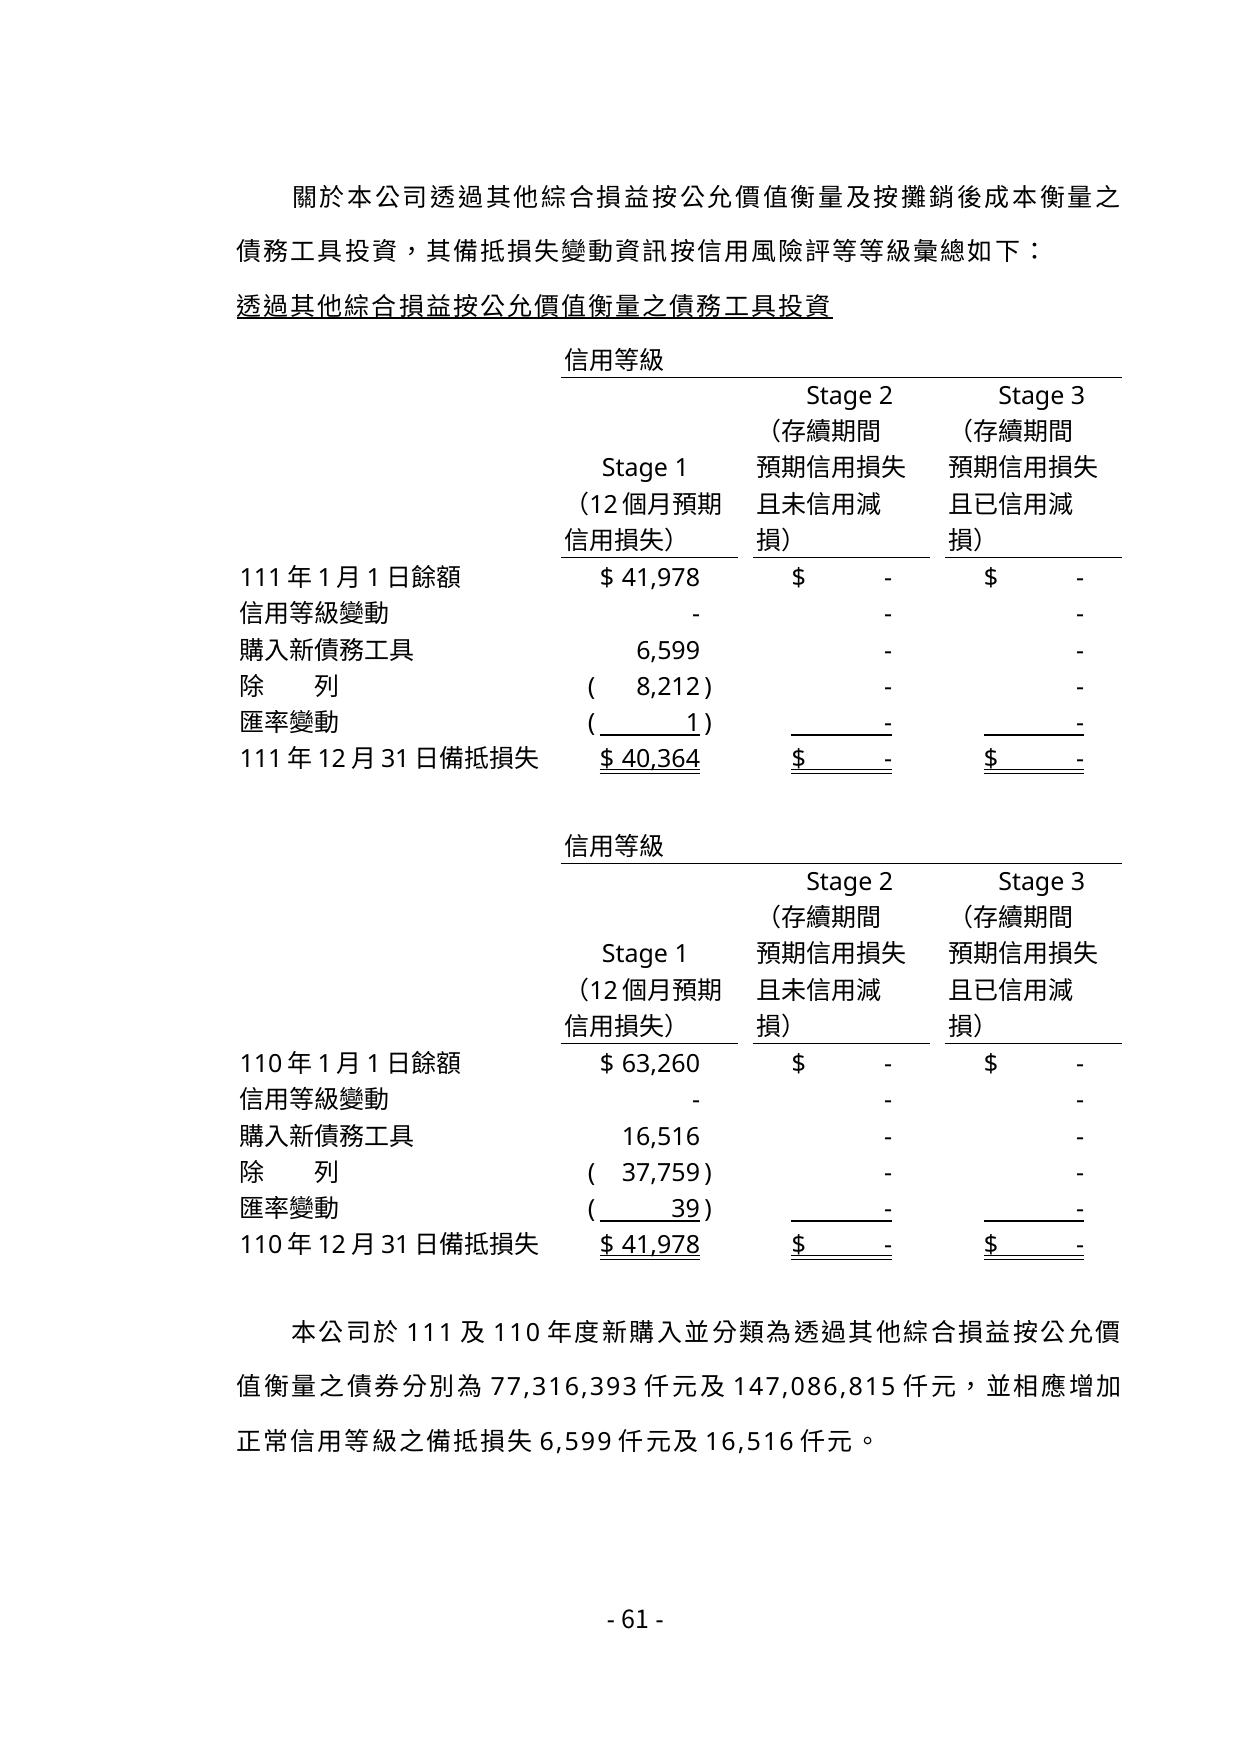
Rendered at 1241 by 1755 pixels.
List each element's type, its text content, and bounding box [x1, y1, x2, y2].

table_header [546, 340, 561, 377]
table_cell $ - [945, 1225, 1122, 1261]
table_cell - [753, 666, 930, 703]
text 本公司於111及110年度新購入並分類為透過其他綜合損益按公允價值衡量之債券分別為77,316,393仟元及147,086,815仟元，並相應增加正常信用等級之備抵損失6,599仟元及16,516仟元。 [236, 1312, 1122, 1457]
table_cell 信用等級變動 [236, 594, 546, 630]
table_cell - [753, 1116, 930, 1152]
table_cell - [945, 1080, 1122, 1116]
table_cell - [753, 1080, 930, 1116]
table_cell [738, 1225, 753, 1261]
table_cell $ 41,978 [561, 1225, 738, 1261]
table_cell - [561, 1080, 738, 1116]
table_cell [738, 1116, 753, 1152]
table_cell - [753, 630, 930, 666]
table_cell ( 8,212 ) [561, 666, 738, 703]
table_cell [546, 1080, 561, 1116]
table_cell [546, 630, 561, 666]
table_cell - [945, 1189, 1122, 1225]
table_cell $ - [753, 558, 930, 594]
table_cell Stage 1 （12個月預期信用損失） [561, 378, 738, 557]
table_cell $ - [753, 739, 930, 775]
table_header [236, 340, 546, 377]
table_cell 除 列 [236, 1153, 546, 1189]
table_cell 購入新債務工具 [236, 1116, 546, 1152]
table_header 信用等級 [561, 826, 1122, 862]
table_cell - [945, 1116, 1122, 1152]
table_cell [738, 630, 753, 666]
table_cell 除 列 [236, 666, 546, 703]
table_cell - [753, 594, 930, 630]
table_cell [930, 864, 945, 1043]
table_header 信用等級 [561, 340, 1122, 377]
table_header [236, 826, 546, 862]
table_cell [546, 863, 561, 1043]
table_cell [738, 557, 753, 594]
table_cell $ - [753, 1225, 930, 1261]
table_cell [738, 1189, 753, 1225]
table_cell Stage 2 （存續期間 預期信用損失且未信用減損） [753, 378, 930, 557]
table_cell 6,599 [561, 630, 738, 666]
table_cell Stage 2 （存續期間 預期信用損失且未信用減損） [753, 864, 930, 1043]
table_cell [738, 378, 753, 557]
table_cell 111年12月31日備抵損失 [236, 739, 546, 775]
table_cell - [945, 703, 1122, 739]
text 關於本公司透過其他綜合損益按公允價值衡量及按攤銷後成本衡量之債務工具投資，其備抵損失變動資訊按信用風險評等等級彙總如下： [236, 177, 1122, 268]
table_cell - [945, 594, 1122, 630]
text 透過其他綜合損益按公允價值衡量之債務工具投資 [236, 286, 1122, 322]
table_cell $ - [945, 739, 1122, 775]
table_cell [930, 378, 945, 557]
table_cell 購入新債務工具 [236, 630, 546, 666]
table_cell [546, 666, 561, 703]
table_cell Stage 1 （12個月預期信用損失） [561, 864, 738, 1043]
table_cell [546, 1116, 561, 1152]
table_cell [930, 1080, 945, 1116]
table_cell [930, 703, 945, 739]
table_cell [930, 1043, 945, 1080]
table_cell [738, 594, 753, 630]
table_cell Stage 3 （存續期間 預期信用損失且已信用減損） [945, 378, 1122, 557]
table_cell $ - [945, 1044, 1122, 1080]
table_cell 信用等級變動 [236, 1080, 546, 1116]
table_cell - [753, 1153, 930, 1189]
table_cell $ 40,364 [561, 739, 738, 775]
table_cell [546, 377, 561, 557]
table_cell [546, 739, 561, 775]
table_cell $ - [945, 558, 1122, 594]
table_cell [930, 594, 945, 630]
table_cell - [753, 703, 930, 739]
table_cell [930, 630, 945, 666]
table_cell [930, 557, 945, 594]
table_cell - [561, 594, 738, 630]
table_cell [546, 703, 561, 739]
table_cell [738, 666, 753, 703]
table_cell - [753, 1189, 930, 1225]
table_cell [930, 666, 945, 703]
table_cell [546, 1189, 561, 1225]
table_cell [930, 739, 945, 775]
table_cell [546, 1043, 561, 1080]
table_cell 匯率變動 [236, 1189, 546, 1225]
table_cell [738, 1153, 753, 1189]
table_cell [546, 1153, 561, 1189]
table_cell ( 39 ) [561, 1189, 738, 1225]
table_cell [738, 703, 753, 739]
table_cell - [945, 630, 1122, 666]
table_cell ( 1 ) [561, 703, 738, 739]
table_cell 16,516 [561, 1116, 738, 1152]
table_cell 110年1月1日餘額 [236, 1043, 546, 1080]
table_cell [930, 1225, 945, 1261]
table_header [546, 826, 561, 862]
table_cell [930, 1116, 945, 1152]
table_cell [738, 739, 753, 775]
table_cell [738, 1080, 753, 1116]
table_cell $ 41,978 [561, 558, 738, 594]
table_cell 111年1月1日餘額 [236, 557, 546, 594]
table_cell [236, 377, 546, 557]
table_cell ( 37,759 ) [561, 1153, 738, 1189]
table_cell $ 63,260 [561, 1044, 738, 1080]
table_cell [930, 1153, 945, 1189]
table_cell [738, 864, 753, 1043]
table_cell 110年12月31日備抵損失 [236, 1225, 546, 1261]
table_cell [546, 557, 561, 594]
table_cell 匯率變動 [236, 703, 546, 739]
table_cell Stage 3 （存續期間 預期信用損失且已信用減損） [945, 864, 1122, 1043]
table_cell [236, 863, 546, 1043]
table_cell [738, 1043, 753, 1080]
table_cell - [945, 666, 1122, 703]
table_cell [930, 1189, 945, 1225]
table_cell [546, 1225, 561, 1261]
table_cell [546, 594, 561, 630]
table_cell $ - [753, 1044, 930, 1080]
table_cell - [945, 1153, 1122, 1189]
